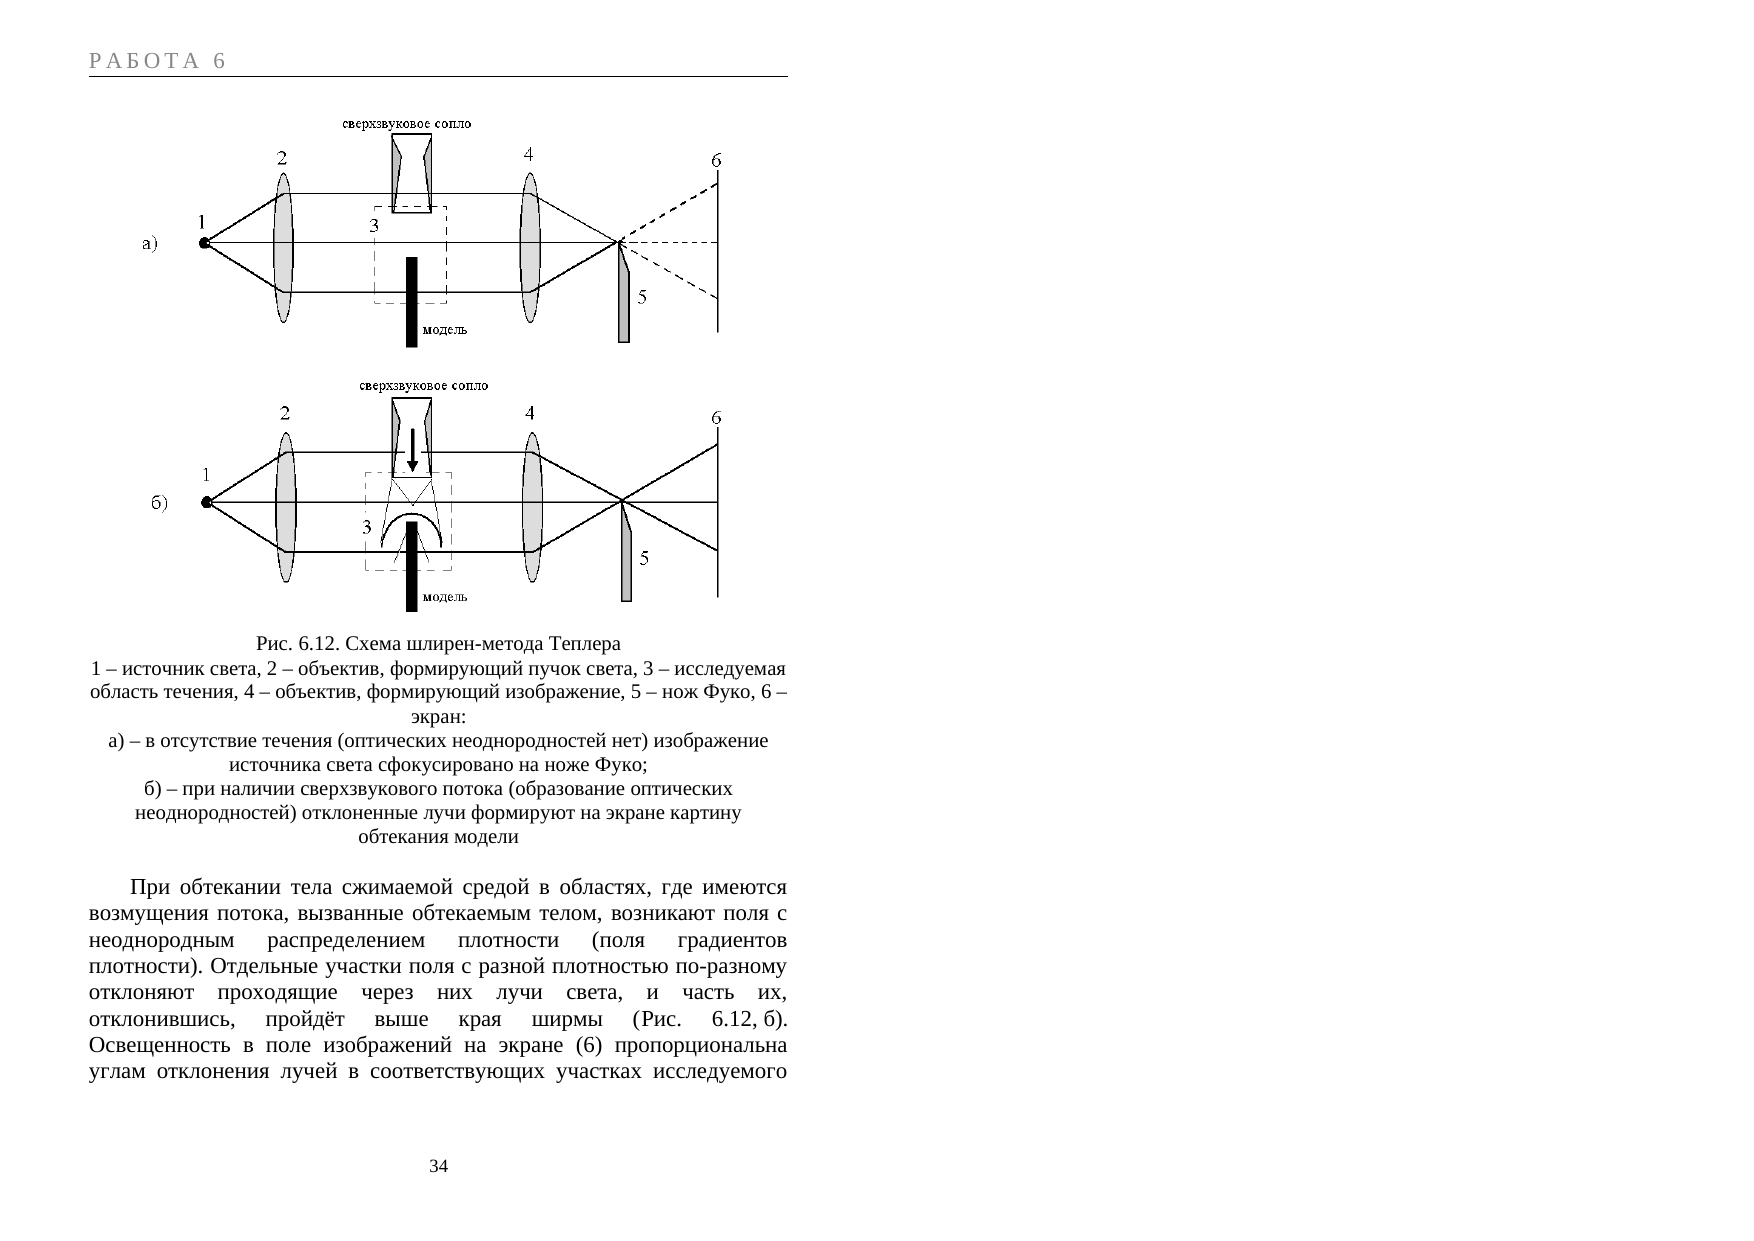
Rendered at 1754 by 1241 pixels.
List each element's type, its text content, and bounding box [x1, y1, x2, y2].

text При обтекании тела сжимаемой средой в областях, где имеются возмущения потока, вызванные обтекаемым телом, возникают поля с неоднородным распределением плотности (поля градиентов плотности). Отдельные участки поля с разной плотностью по-разному отклоняют проходящие через них лучи света, и часть их, отклонившись, пройдёт выше края ширмы (Рис. 6 .12, б). Освещенность в поле изображений на экране (6) пропорциональна углам отклонения лучей в соответствующих участках исследуемого [89, 873, 788, 1084]
picture [124, 106, 753, 632]
text Рис. 6.12. Схема шлирен-метода Теплера 1 – источник света, 2 – объектив, формирующий пучок света, 3 – исследуемая область течения, 4 – объектив, формирующий изображение, 5 – нож Фуко, 6 – экран: а) – в отсутствие течения (оптических неоднородностей нет) изображение источника света сфокусировано на ноже Фуко; б) – при наличии сверхзвукового потока (образование оптических неоднородностей) отклоненные лучи формируют на экране картину обтекания модели [89, 631, 788, 848]
